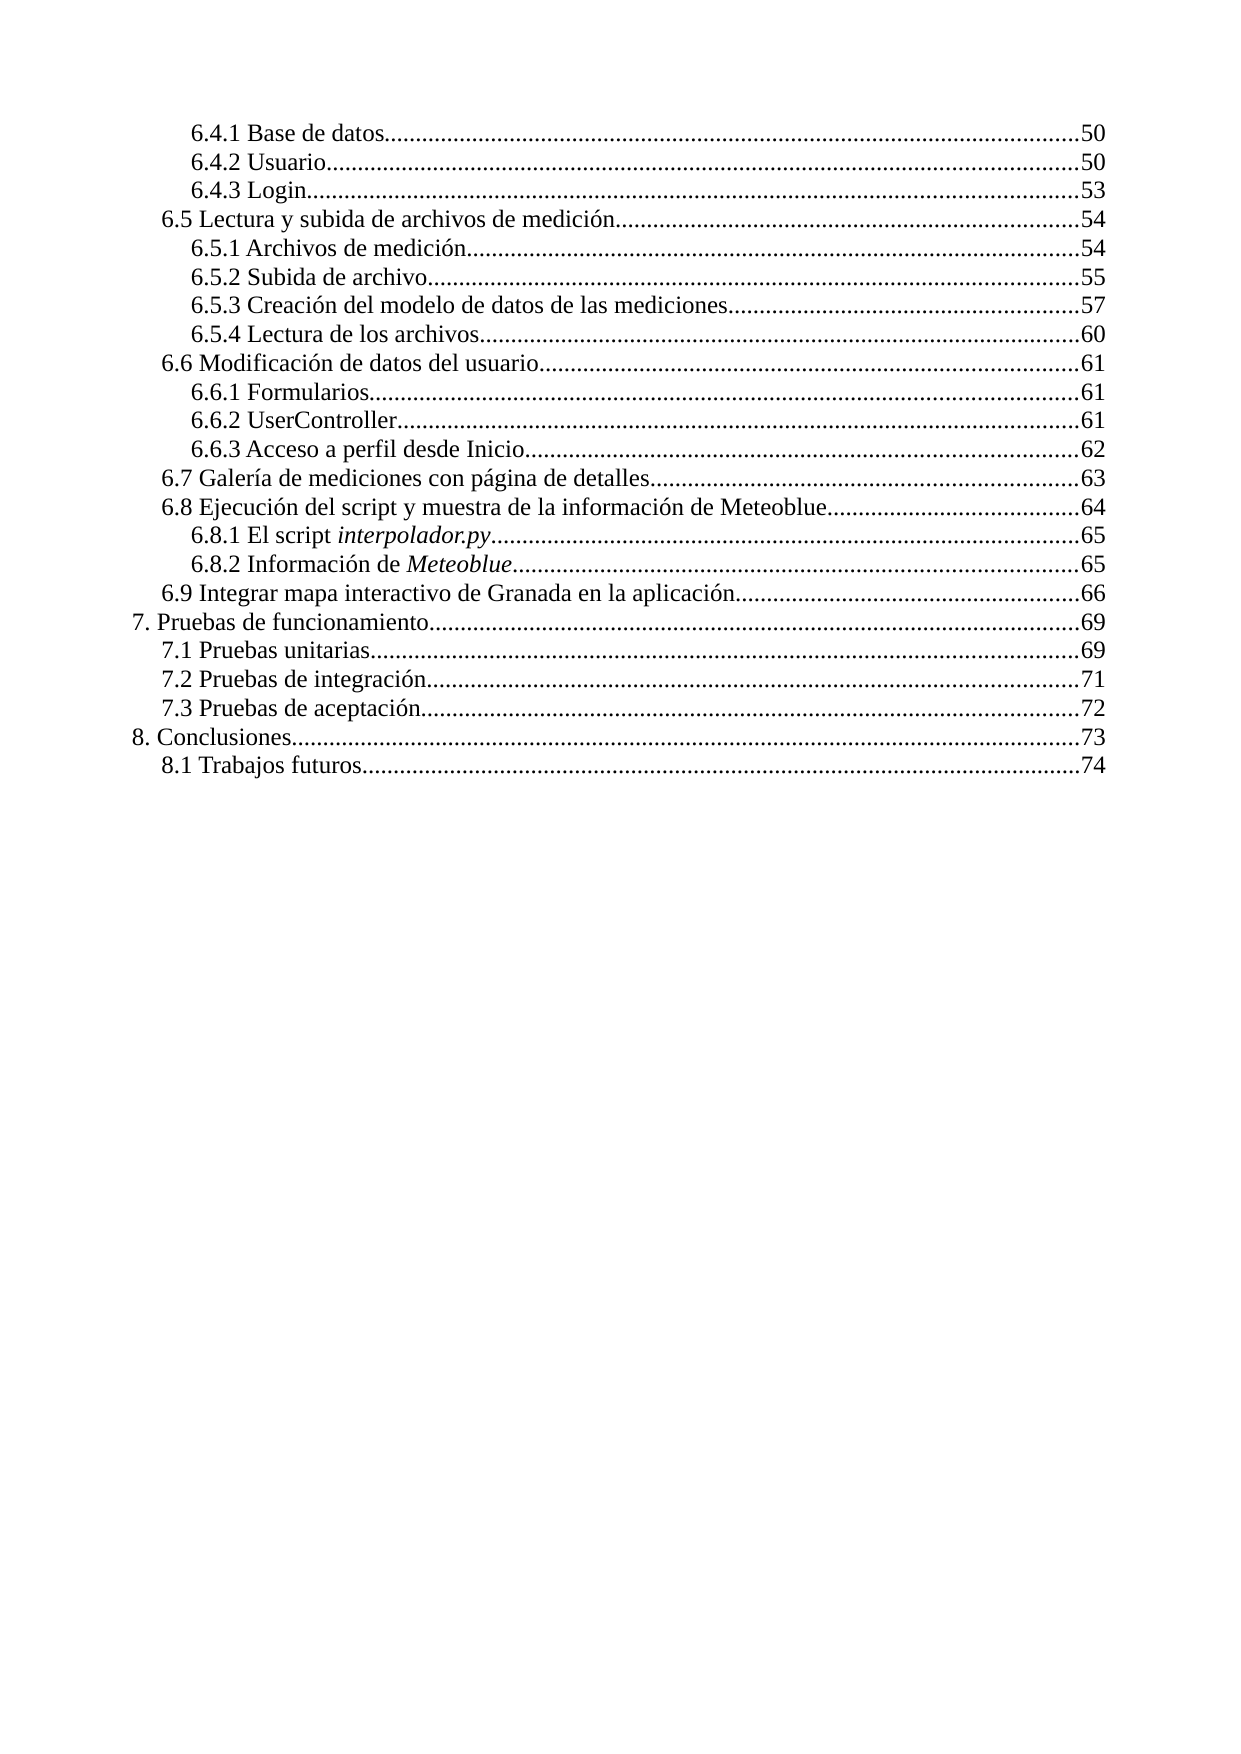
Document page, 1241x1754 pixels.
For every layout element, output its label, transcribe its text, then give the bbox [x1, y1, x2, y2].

text 6.9 Integrar mapa interactivo de Granada en la aplicación 66 [161, 578, 1106, 607]
text 7. Pruebas de funcionamiento 69 [132, 607, 1106, 636]
text 7.3 Pruebas de aceptación 72 [161, 693, 1106, 722]
text 6.5.4 Lectura de los archivos 60 [191, 319, 1106, 348]
text 6.4.2 Usuario 50 [191, 147, 1106, 176]
text 6.6.2 UserController 61 [191, 406, 1106, 434]
text 7.2 Pruebas de integración 71 [161, 664, 1106, 693]
text 6.4.3 Login 53 [191, 176, 1106, 204]
text 6.5.2 Subida de archivo 55 [191, 262, 1106, 291]
text 6.8.2 Información de Meteoblue 65 [191, 549, 1106, 578]
text 6.8 Ejecución del script y muestra de la información de Meteoblue 64 [161, 492, 1106, 521]
text 6.6.3 Acceso a perfil desde Inicio 62 [191, 434, 1106, 463]
text 6.6.1 Formularios 61 [191, 377, 1106, 406]
text 6.8.1 El script interpolador.py 65 [191, 521, 1106, 549]
text 8. Conclusiones 73 [132, 722, 1106, 751]
text 6.7 Galería de mediciones con página de detalles 63 [161, 463, 1106, 492]
text 6.4.1 Base de datos 50 [191, 118, 1106, 147]
text 8.1 Trabajos futuros 74 [161, 751, 1106, 779]
text 6.5.3 Creación del modelo de datos de las mediciones 57 [191, 291, 1106, 319]
text 6.5 Lectura y subida de archivos de medición 54 [161, 204, 1106, 233]
text 6.5.1 Archivos de medición 54 [191, 233, 1106, 262]
text 6.6 Modificación de datos del usuario 61 [161, 348, 1106, 377]
text 7.1 Pruebas unitarias 69 [161, 636, 1106, 664]
